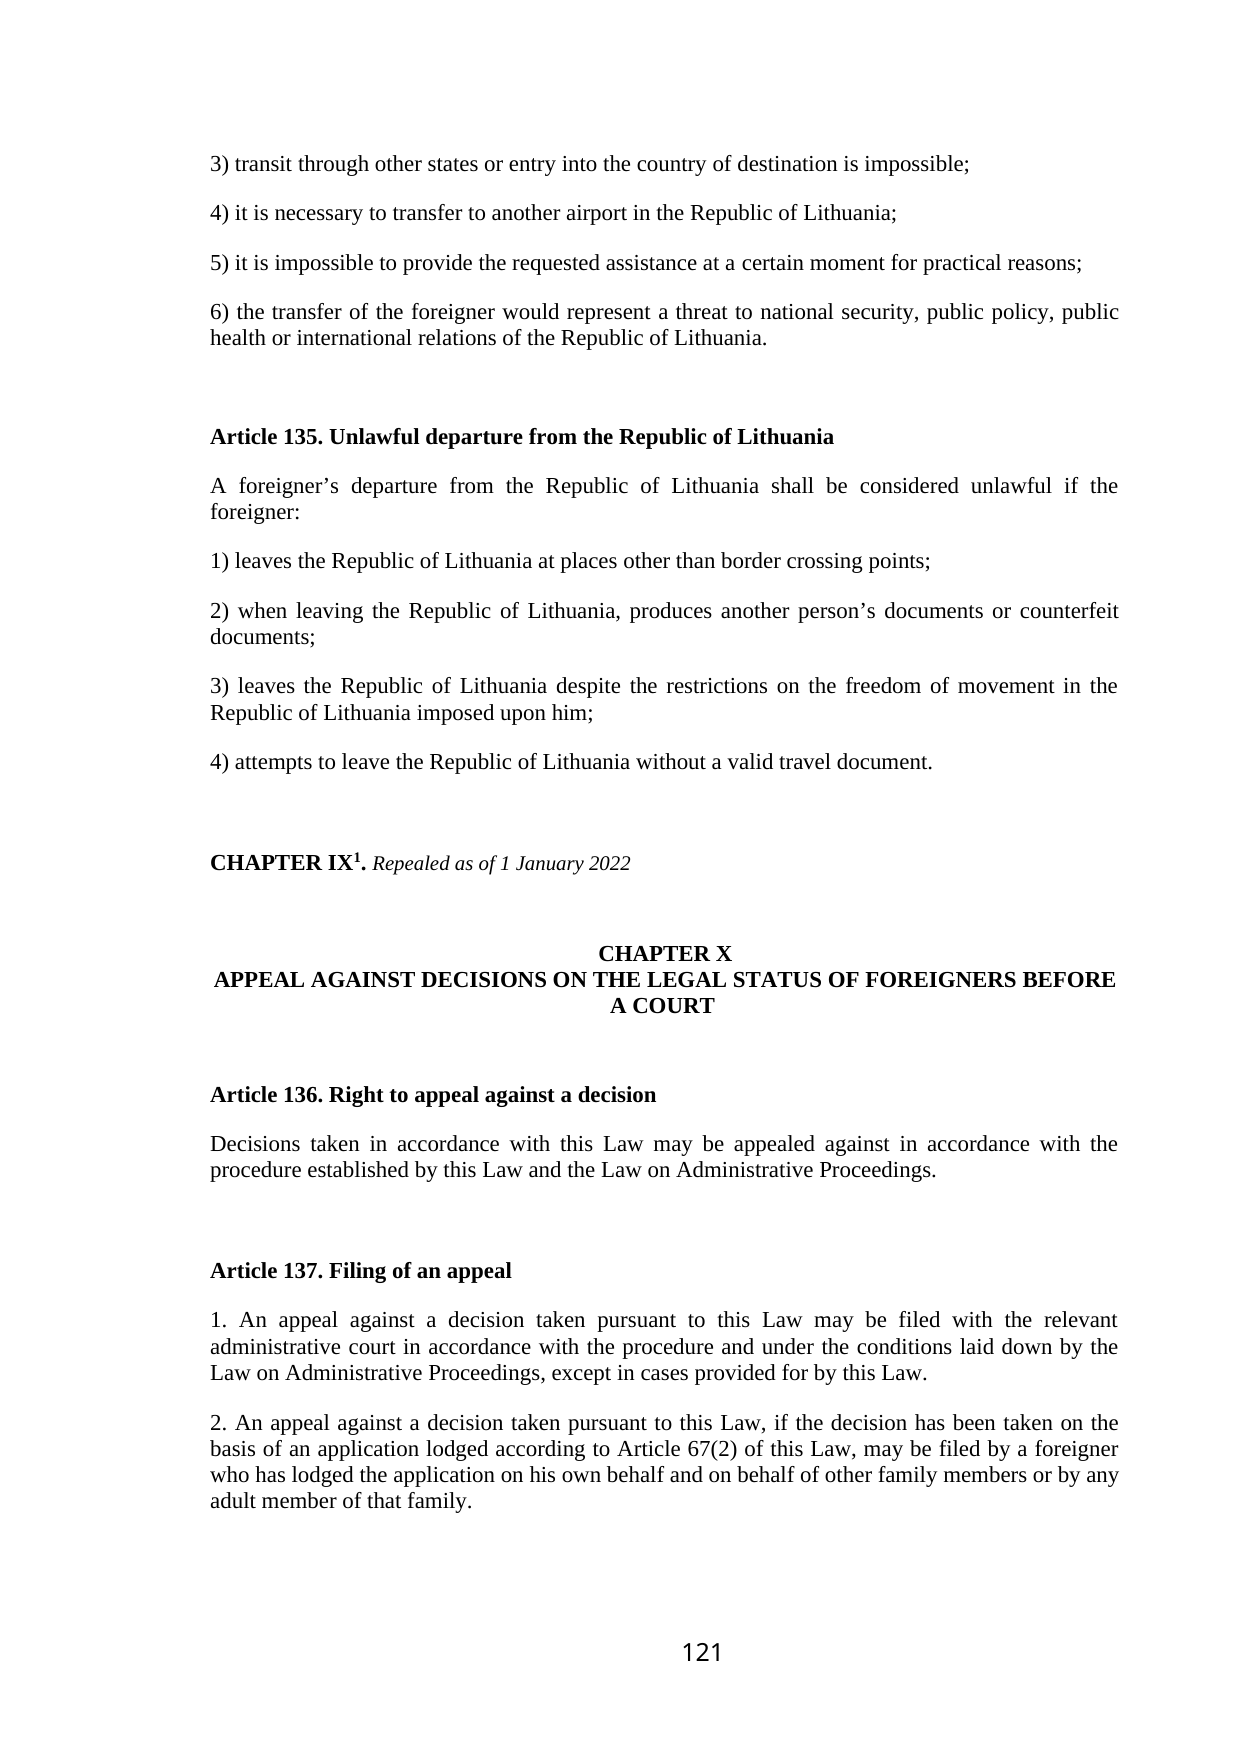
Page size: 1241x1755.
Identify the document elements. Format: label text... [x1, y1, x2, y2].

text CHAPTER IX1. Repealed as of 1 January 2022 [210, 849, 1120, 875]
text 5) it is impossible to provide the requested assistance at a certain moment for practical reasons; [210, 248, 1120, 275]
text APPEAL AGAINST DECISIONS ON THE LEGAL STATUS OF FOREIGNERS BEFORE A COURT [210, 966, 1120, 1019]
text 4) attempts to leave the Republic of Lithuania without a valid travel document. [210, 748, 1120, 774]
text CHAPTER X [210, 939, 1120, 966]
text 1. An appeal against a decision taken pursuant to this Law may be filed with the relevant administrative court in accordance with the procedure and under the conditions laid down by the Law on Administrative Proceedings, except in cases provided for by this Law. [210, 1307, 1120, 1386]
text Article 135. Unlawful departure from the Republic of Lithuania [210, 423, 1120, 449]
text 3) transit through other states or entry into the country of destination is impossible; [210, 150, 1120, 176]
text Article 136. Right to appeal against a decision [210, 1081, 1120, 1107]
text Decisions taken in accordance with this Law may be appealed against in accordance with the procedure established by this Law and the Law on Administrative Proceedings. [210, 1130, 1120, 1183]
text Article 137. Filing of an appeal [210, 1257, 1120, 1284]
text 3) leaves the Republic of Lithuania despite the restrictions on the freedom of movement in the Republic of Lithuania imposed upon him; [210, 672, 1120, 725]
text 4) it is necessary to transfer to another airport in the Republic of Lithuania; [210, 199, 1120, 226]
text 6) the transfer of the foreigner would represent a threat to national security, public policy, public health or international relations of the Republic of Lithuania. [210, 298, 1120, 351]
text 2) when leaving the Republic of Lithuania, produces another person’s documents or counterfeit documents; [210, 597, 1120, 649]
text 1) leaves the Republic of Lithuania at places other than border crossing points; [210, 548, 1120, 574]
text 2. An appeal against a decision taken pursuant to this Law, if the decision has been taken on the basis of an application lodged according to Article 67(2) of this Law, may be filed by a foreigner who has lodged the application on his own behalf and on behalf of other family members or by any adult member of that family. [210, 1408, 1120, 1514]
text A foreigner’s departure from the Republic of Lithuania shall be considered unlawful if the foreigner: [210, 472, 1120, 525]
